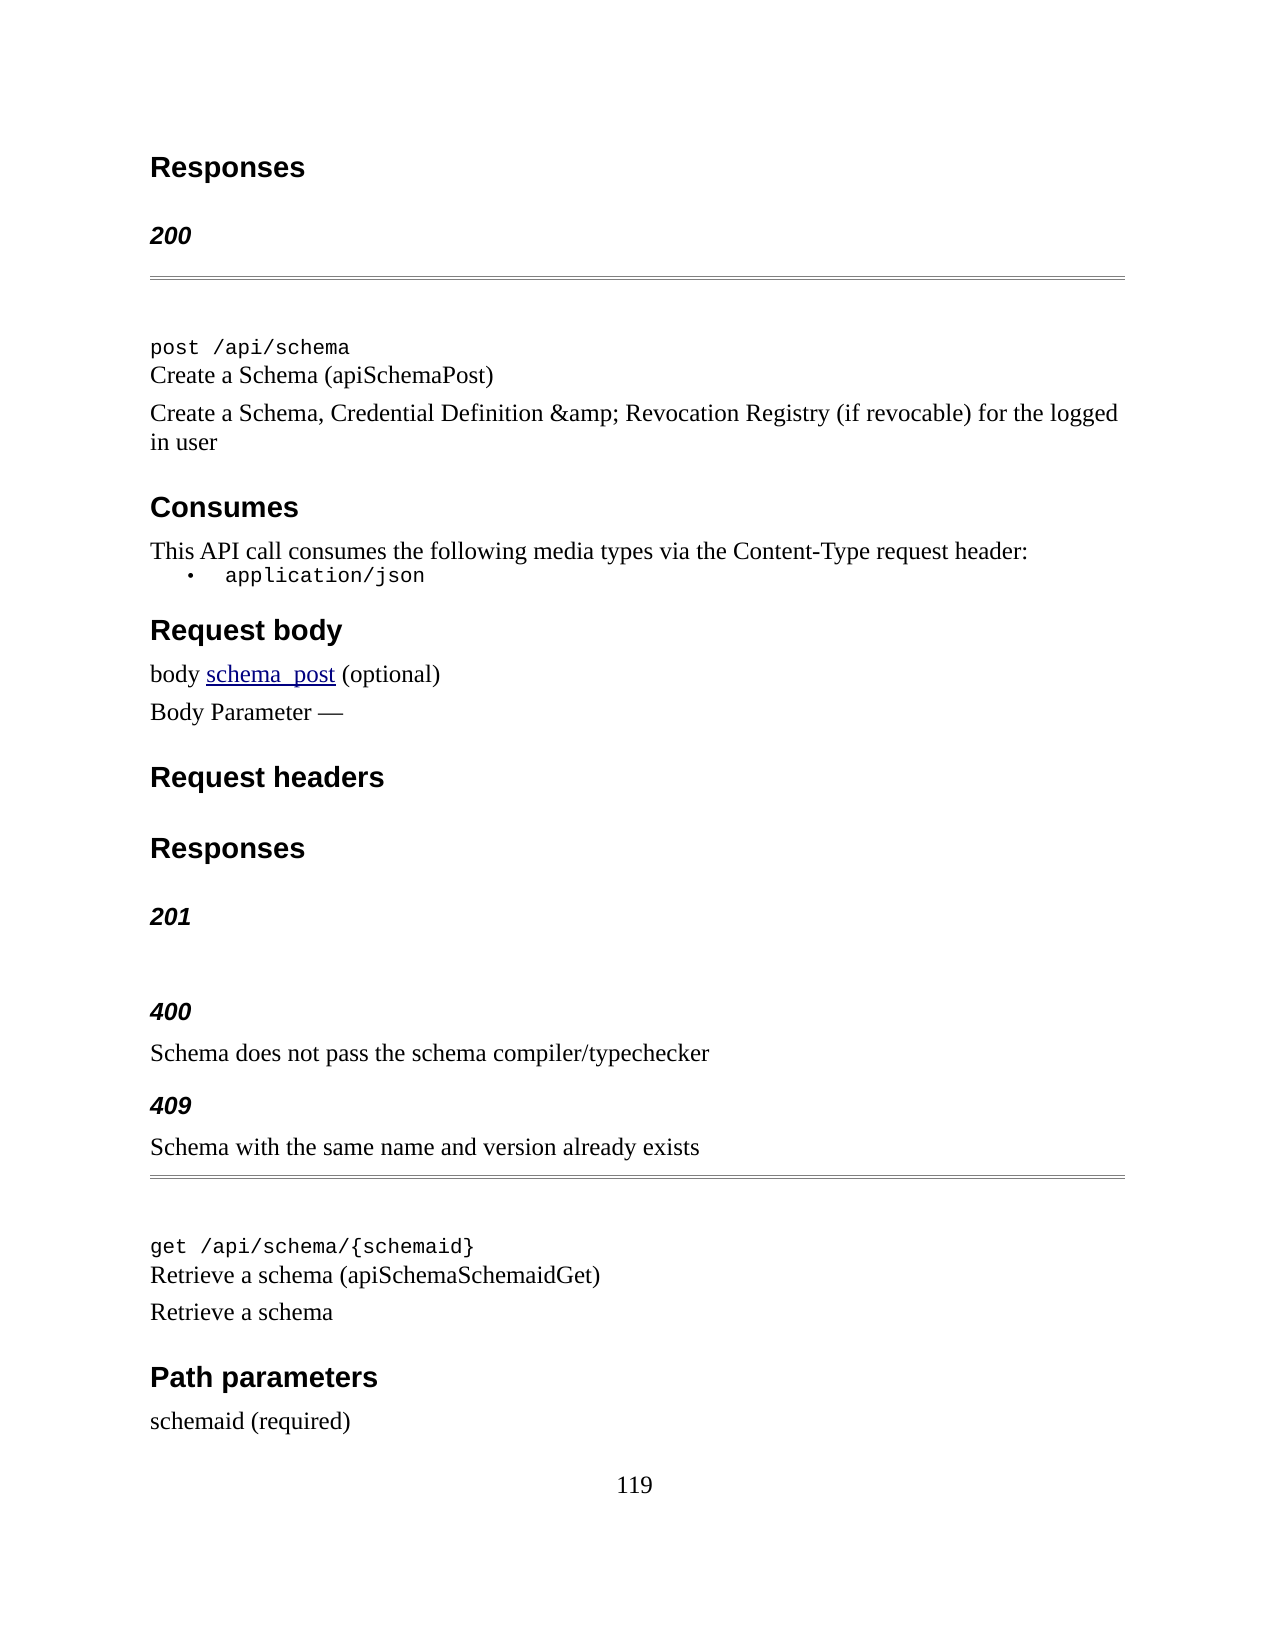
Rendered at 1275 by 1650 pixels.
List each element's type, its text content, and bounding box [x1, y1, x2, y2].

text post /api/schema [150, 337, 1125, 361]
text Schema with the same name and version already exists [150, 1132, 1125, 1161]
text This API call consumes the following media types via the Content-Type request header: [150, 536, 1125, 564]
text Retrieve a schema (apiSchemaSchemaidGet) [150, 1260, 1125, 1288]
subtitle 409 [150, 1091, 1125, 1120]
text Schema does not pass the schema compiler/typechecker [150, 1038, 1125, 1066]
text schemaid (required) [150, 1406, 1125, 1435]
list application/json [187, 564, 1125, 588]
subtitle 201 [150, 902, 1125, 930]
subtitle Responses [150, 831, 1125, 864]
subtitle Path parameters [150, 1360, 1125, 1394]
subtitle Consumes [150, 490, 1125, 523]
subtitle Request body [150, 613, 1125, 647]
subtitle 400 [150, 997, 1125, 1025]
text Create a Schema, Credential Definition &amp; Revocation Registry (if revocable) for the logged in user [150, 398, 1125, 456]
text Retrieve a schema [150, 1297, 1125, 1326]
subtitle Request headers [150, 760, 1125, 793]
text body schema_post (optional) [150, 659, 1125, 688]
text Body Parameter — [150, 697, 1125, 726]
text get /api/schema/{schemaid} [150, 1236, 1125, 1260]
text Create a Schema (apiSchemaPost) [150, 361, 1125, 389]
subtitle 200 [150, 221, 1125, 249]
subtitle Responses [150, 150, 1125, 183]
